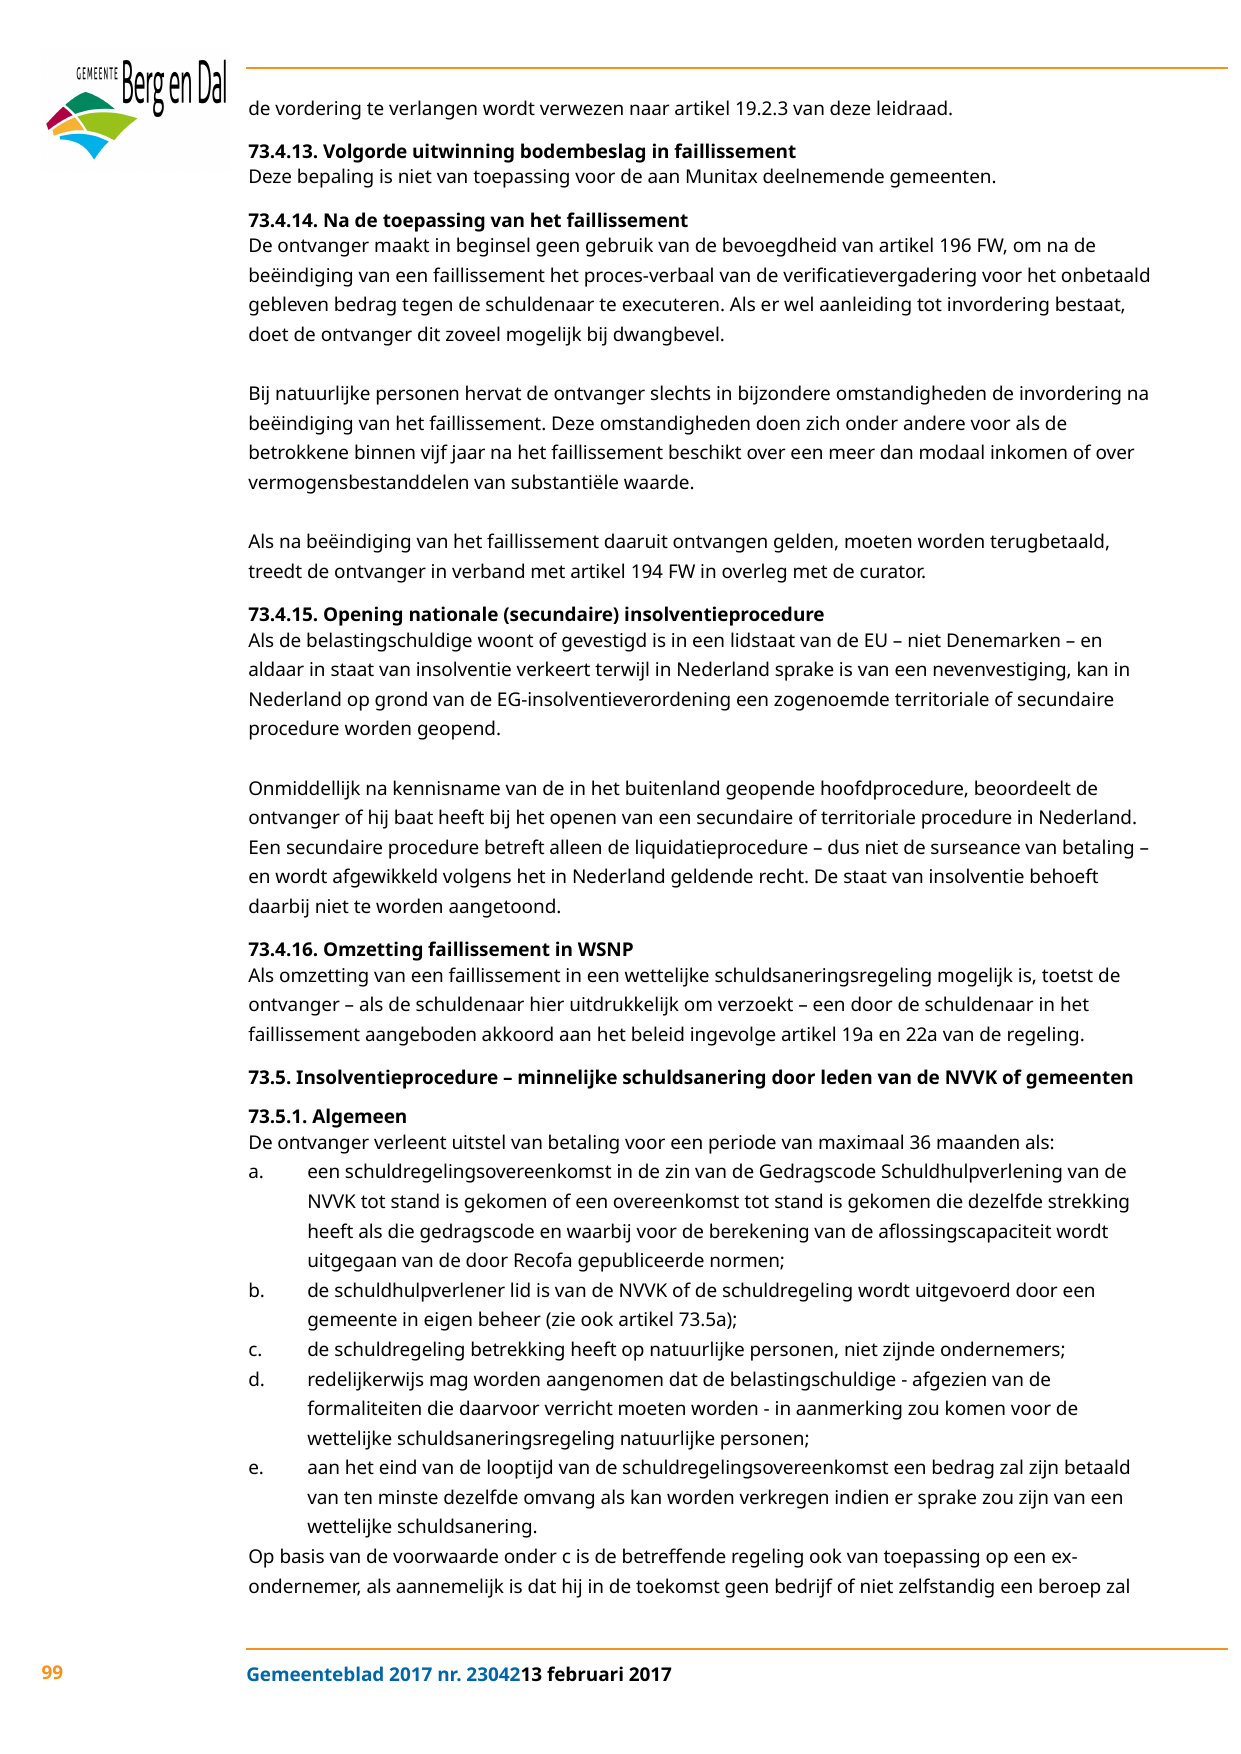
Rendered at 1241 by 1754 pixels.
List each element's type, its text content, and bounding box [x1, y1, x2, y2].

text 73.4.14. Na de toepassing van het faillissement [248, 207, 1152, 232]
list aan het eind van de looptijd van de schuldregelingsovereenkomst een bedrag zal zijn betaald van ten minste dezelfde omvang als kan worden verkregen indien er sprake zou zijn van een wettelijke schuldsanering. [248, 1454, 1152, 1539]
text Onmiddellijk na kennisname van de in het buitenland geopende hoofdprocedure, beoordeelt de ontvanger of hij baat heeft bij het openen van een secundaire of territoriale procedure in Nederland. Een secundaire procedure betreft alleen de liquidatieprocedure – dus niet de surseance van betaling – en wordt afgewikkeld volgens het in Nederland geldende recht. De staat van insolventie behoeft daarbij niet te worden aangetoond. [248, 775, 1152, 919]
list de schuldregeling betrekking heeft op natuurlijke personen, niet zijnde ondernemers; [248, 1336, 1152, 1362]
text De ontvanger maakt in beginsel geen gebruik van de bevoegdheid van artikel 196 FW, om na de beëindiging van een faillissement het proces-verbaal van de verificatievergadering voor het onbetaald gebleven bedrag tegen de schuldenaar te executeren. Als er wel aanleiding tot invordering bestaat, doet de ontvanger dit zoveel mogelijk bij dwangbevel. [248, 232, 1152, 347]
text de vordering te verlangen wordt verwezen naar artikel 19.2.3 van deze leidraad. [248, 95, 1152, 121]
text Als omzetting van een faillissement in een wettelijke schuldsaneringsregeling mogelijk is, toetst de ontvanger – als de schuldenaar hier uitdrukkelijk om verzoekt – een door de schuldenaar in het faillissement aangeboden akkoord aan het beleid ingevolge artikel 19a en 22a van de regeling. [248, 962, 1152, 1047]
text Als na beëindiging van het faillissement daaruit ontvangen gelden, moeten worden terugbetaald, treedt de ontvanger in verband met artikel 194 FW in overleg met de curator. [248, 528, 1152, 584]
text Op basis van de voorwaarde onder c is de betreffende regeling ook van toepassing op een ex-ondernemer, als aannemelijk is dat hij in de toekomst geen bedrijf of niet zelfstandig een beroep zal [248, 1543, 1152, 1599]
list een schuldregelingsovereenkomst in de zin van de Gedragscode Schuldhulpverlening van de NVVK tot stand is gekomen of een overeenkomst tot stand is gekomen die dezelfde strekking heeft als die gedragscode en waarbij voor de berekening van de aflossingscapaciteit wordt uitgegaan van de door Recofa gepubliceerde normen; [248, 1159, 1152, 1273]
text 73.5. Insolventieprocedure – minnelijke schuldsanering door leden van de NVVK of gemeenten [248, 1064, 1152, 1090]
text De ontvanger verleent uitstel van betaling voor een periode van maximaal 36 maanden als: [248, 1129, 1152, 1155]
text Deze bepaling is niet van toepassing voor de aan Munitax deelnemende gemeenten. [248, 164, 1152, 189]
picture [41, 47, 231, 172]
list de schuldhulpverlener lid is van de NVVK of de schuldregeling wordt uitgevoerd door een gemeente in eigen beheer (zie ook artikel 73.5a); [248, 1277, 1152, 1332]
text Als de belastingschuldige woont of gevestigd is in een lidstaat van de EU – niet Denemarken – en aldaar in staat van insolventie verkeert terwijl in Nederland sprake is van een nevenvestiging, kan in Nederland op grond van de EG-insolventieverordening een zogenoemde territoriale of secundaire procedure worden geopend. [248, 627, 1152, 741]
text Bij natuurlijke personen hervat de ontvanger slechts in bijzondere omstandigheden de invordering na beëindiging van het faillissement. Deze omstandigheden doen zich onder andere voor als de betrokkene binnen vijf jaar na het faillissement beschikt over een meer dan modaal inkomen of over vermogensbestanddelen van substantiële waarde. [248, 380, 1152, 495]
list redelijkerwijs mag worden aangenomen dat de belastingschuldige - afgezien van de formaliteiten die daarvoor verricht moeten worden - in aanmerking zou komen voor de wettelijke schuldsaneringsregeling natuurlijke personen; [248, 1366, 1152, 1451]
text 73.4.13. Volgorde uitwinning bodembeslag in faillissement [248, 138, 1152, 164]
text 73.4.16. Omzetting faillissement in WSNP [248, 936, 1152, 962]
text 73.4.15. Opening nationale (secundaire) insolventieprocedure [248, 601, 1152, 627]
text 73.5.1. Algemeen [248, 1103, 1152, 1129]
